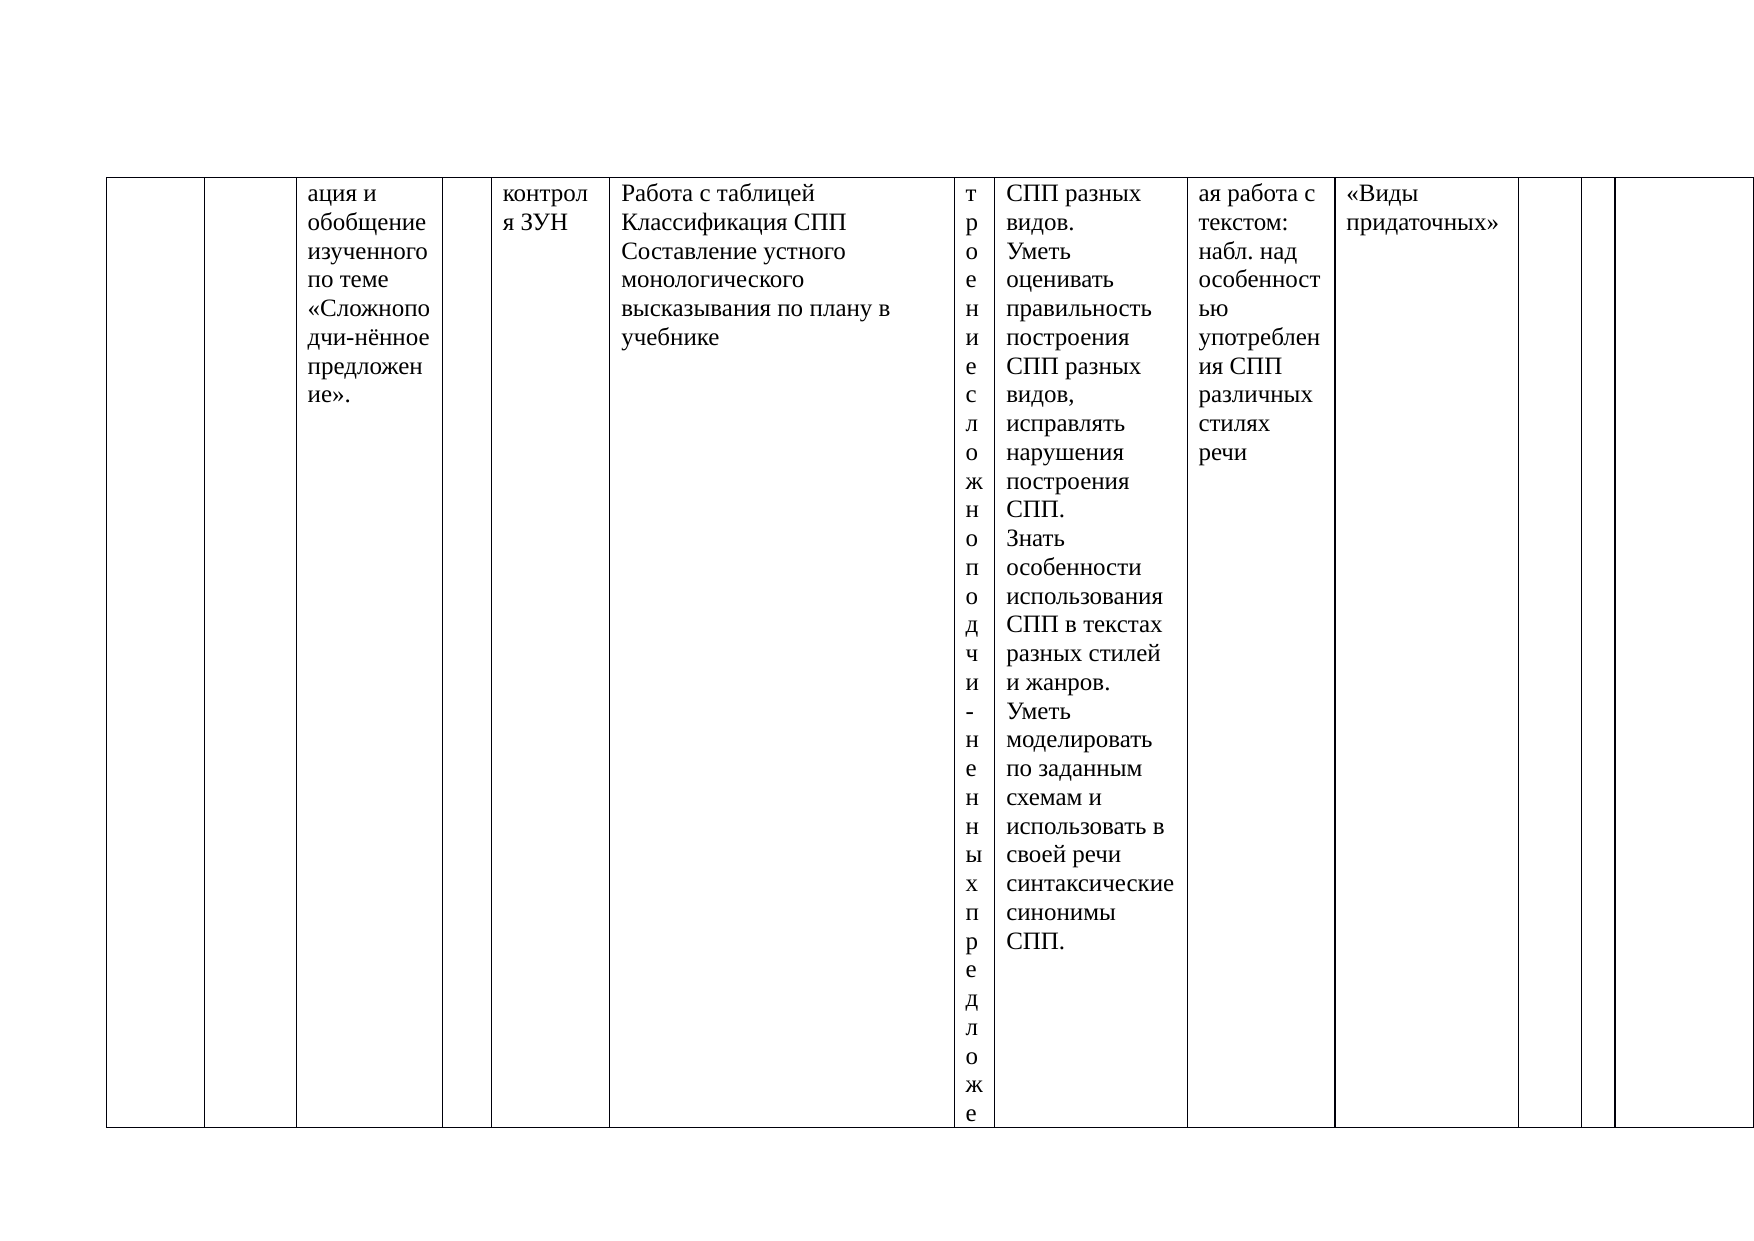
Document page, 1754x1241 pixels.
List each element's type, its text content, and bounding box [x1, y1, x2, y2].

table_cell [107, 178, 204, 1127]
table_cell СПП разных видов. Уметь оценивать правильность построения СПП разных видов, исправлять нарушения построения СПП. Знать особенности использования СПП в текстах разных стилей и жанров. Уметь моделировать по заданным схемам и использовать в своей речи синтаксические синонимы СПП. [995, 178, 1187, 1127]
table_cell Работа с таблицей Классификация СПП Составление устного монологического высказывания по плану в учебнике [610, 178, 954, 1127]
table_cell троение сложноподчи-ненных предложе [955, 178, 994, 1127]
table_cell [205, 178, 296, 1127]
table_cell ация и обобщение изученного по теме «Сложноподчи-нённое предложение». [297, 178, 442, 1127]
table_cell контроля ЗУН [492, 178, 609, 1127]
table_cell [1582, 178, 1614, 1127]
table_cell [1519, 178, 1581, 1127]
table_cell [1616, 178, 1753, 1127]
table_cell [443, 178, 491, 1127]
table_cell ая работа с текстом: набл. над особенностью употребления СПП различных стилях речи [1188, 178, 1334, 1127]
table_cell «Виды придаточных» [1336, 178, 1518, 1127]
